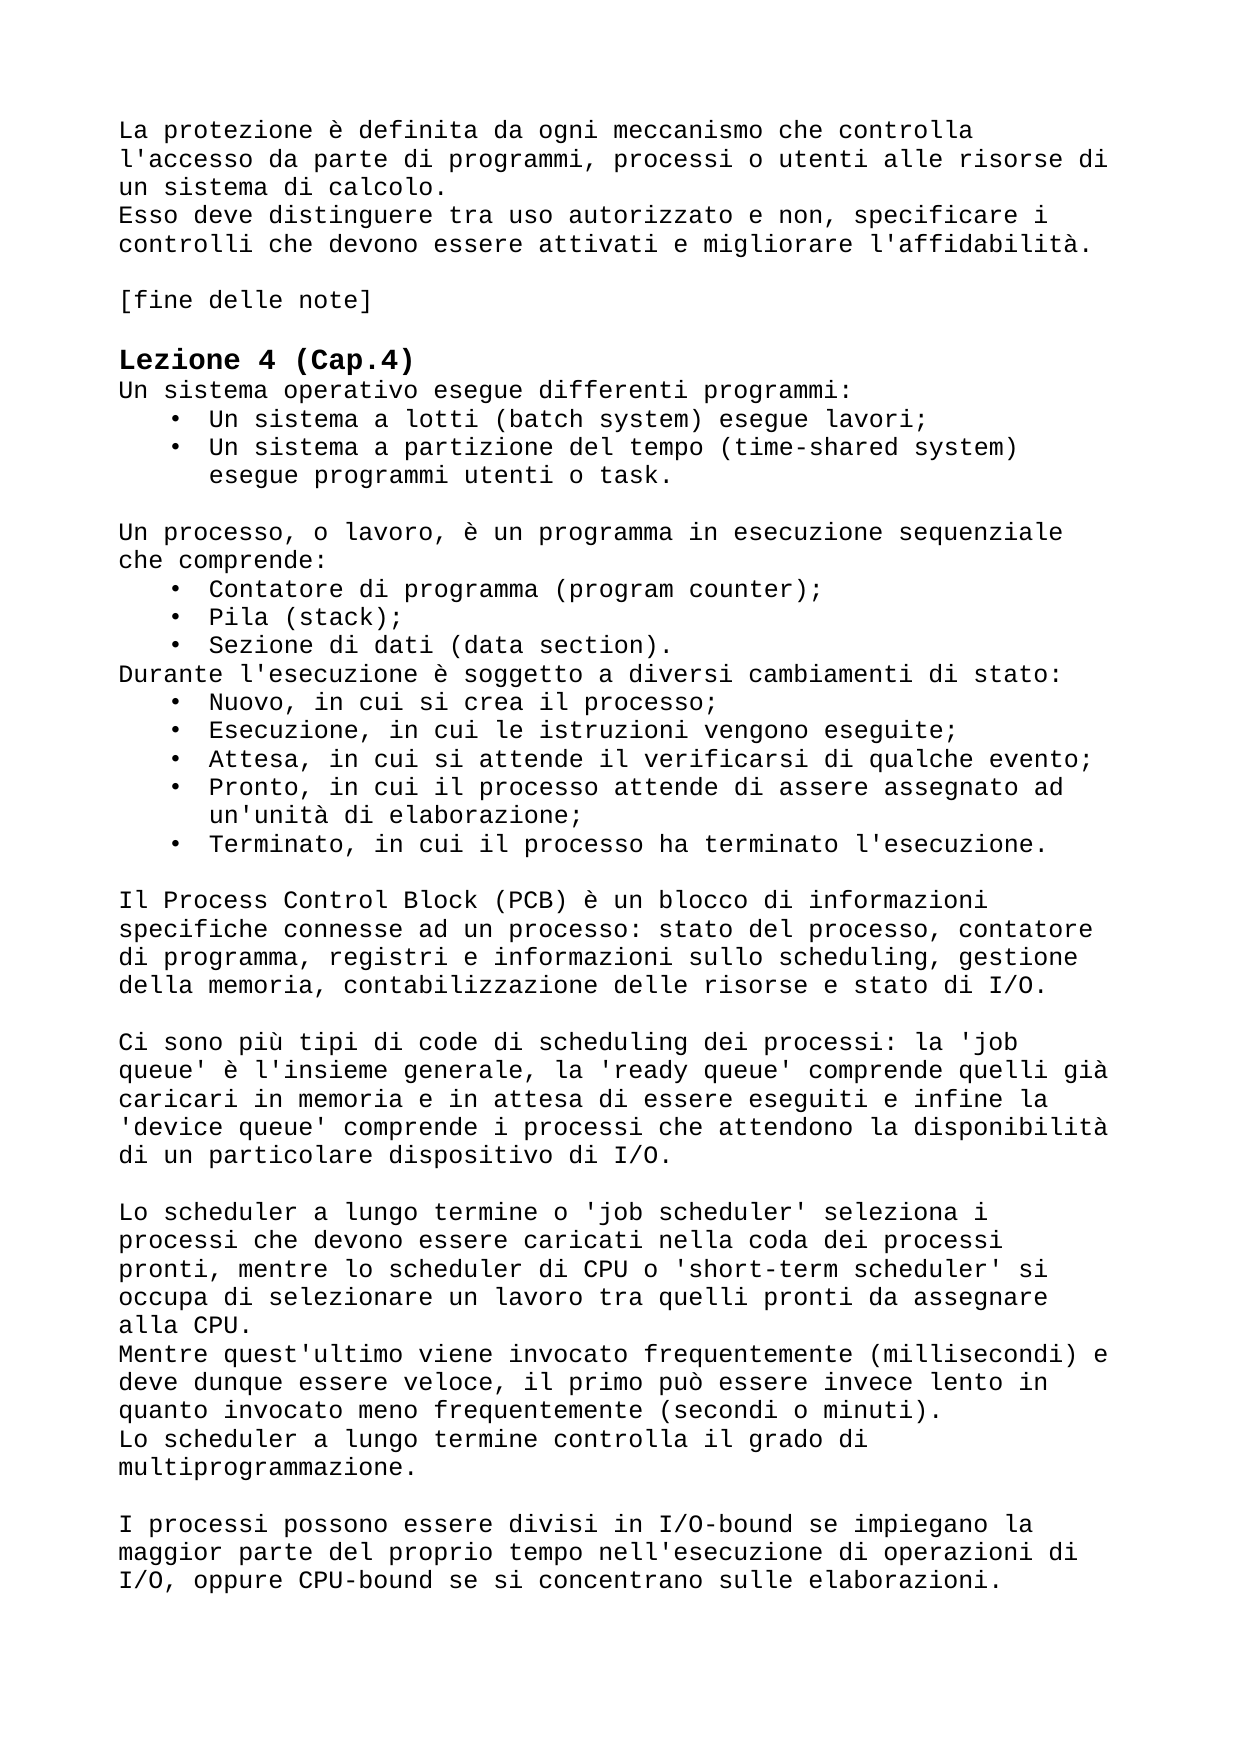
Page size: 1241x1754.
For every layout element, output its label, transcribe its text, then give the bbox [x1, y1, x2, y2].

list Pila (stack); [171, 604, 1122, 633]
text La protezione è definita da ogni meccanismo che controlla l'accesso da parte di programmi, processi o utenti alle risorse di un sistema di calcolo. [118, 118, 1122, 203]
text I processi possono essere divisi in I/O-bound se impiegano la maggior parte del proprio tempo nell'esecuzione di operazioni di I/O, oppure CPU-bound se si concentrano sulle elaborazioni. [118, 1511, 1122, 1596]
text Lezione 4 (Cap.4) [118, 345, 1122, 378]
text [fine delle note] [118, 288, 1122, 316]
list Attesa, in cui si attende il verificarsi di qualche evento; [171, 746, 1122, 774]
list Nuovo, in cui si crea il processo; [171, 689, 1122, 718]
text Durante l'esecuzione è soggetto a diversi cambiamenti di stato: [118, 661, 1122, 689]
list Pronto, in cui il processo attende di assere assegnato ad un'unità di elaborazione; [171, 774, 1122, 831]
text Un sistema operativo esegue differenti programmi: [118, 378, 1122, 406]
text Esso deve distinguere tra uso autorizzato e non, specificare i controlli che devono essere attivati e migliorare l'affidabilità. [118, 203, 1122, 260]
list Contatore di programma (program counter); [171, 576, 1122, 604]
list Un sistema a partizione del tempo (time-shared system) esegue programmi utenti o task. [171, 434, 1122, 491]
text Ci sono più tipi di code di scheduling dei processi: la 'job queue' è l'insieme generale, la 'ready queue' comprende quelli già caricari in memoria e in attesa di essere eseguiti e infine la 'device queue' comprende i processi che attendono la disponibilità di un particolare dispositivo di I/O. [118, 1029, 1122, 1171]
text Il Process Control Block (PCB) è un blocco di informazioni specifiche connesse ad un processo: stato del processo, contatore di programma, registri e informazioni sullo scheduling, gestione della memoria, contabilizzazione delle risorse e stato di I/O. [118, 888, 1122, 1001]
list Esecuzione, in cui le istruzioni vengono eseguite; [171, 718, 1122, 746]
list Sezione di dati (data section). [171, 633, 1122, 661]
text Lo scheduler a lungo termine o 'job scheduler' seleziona i processi che devono essere caricati nella coda dei processi pronti, mentre lo scheduler di CPU o 'short-term scheduler' si occupa di selezionare un lavoro tra quelli pronti da assegnare alla CPU. [118, 1199, 1122, 1341]
text Un processo, o lavoro, è un programma in esecuzione sequenziale che comprende: [118, 519, 1122, 576]
text Mentre quest'ultimo viene invocato frequentemente (millisecondi) e deve dunque essere veloce, il primo può essere invece lento in quanto invocato meno frequentemente (secondi o minuti). [118, 1341, 1122, 1426]
list Terminato, in cui il processo ha terminato l'esecuzione. [171, 831, 1122, 859]
text Lo scheduler a lungo termine controlla il grado di multiprogrammazione. [118, 1426, 1122, 1483]
list Un sistema a lotti (batch system) esegue lavori; [171, 406, 1122, 434]
